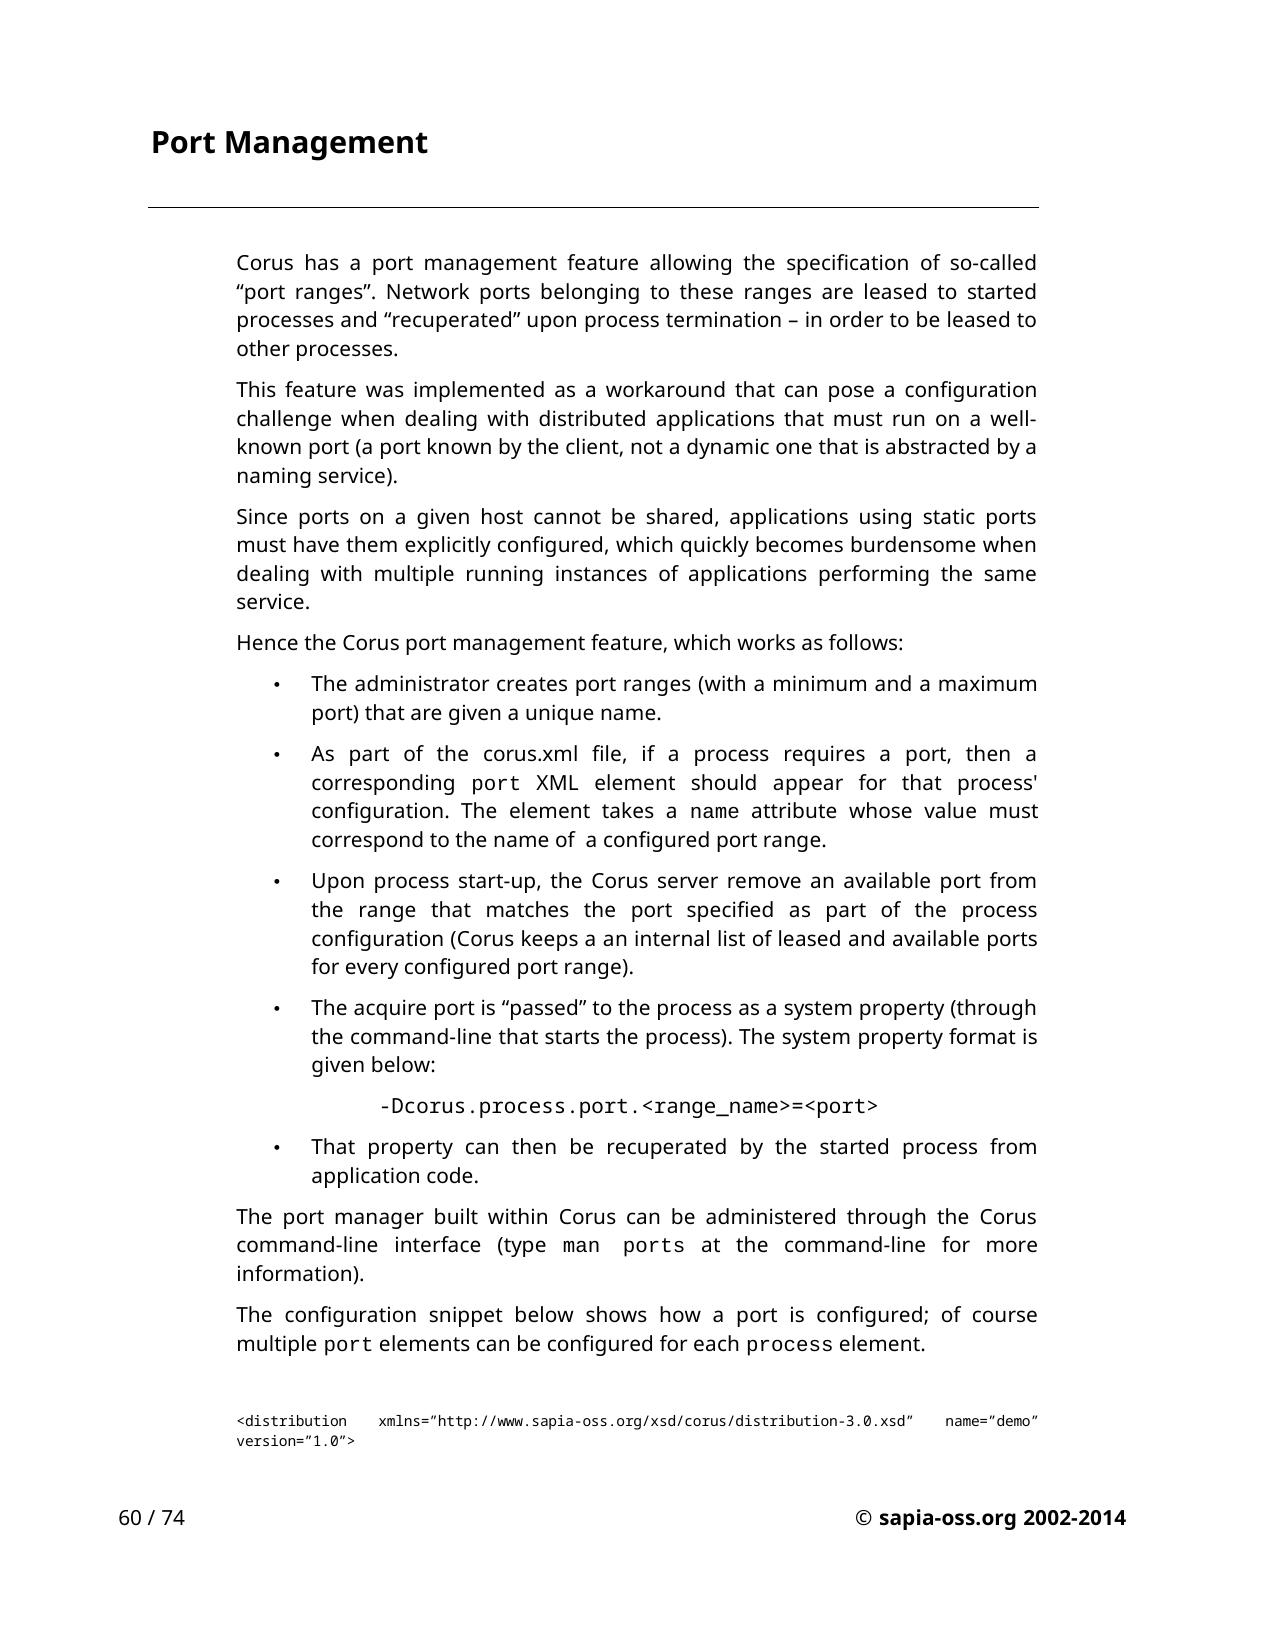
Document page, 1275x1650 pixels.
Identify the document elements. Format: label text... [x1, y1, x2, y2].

list As part of the corus.xml file, if a process requires a port, then a corresponding port XML element should appear for that process' configuration. The element takes a name attribute whose value must correspond to the name of a configured port range. [274, 739, 1039, 854]
text Corus has a port management feature allowing the specification of so-called “port ranges”. Network ports belonging to these ranges are leased to started processes and “recuperated” upon process termination – in order to be leased to other processes. [236, 248, 1039, 362]
subtitle Port Management [148, 118, 1039, 207]
list That property can then be recuperated by the started process from application code. [274, 1132, 1039, 1189]
text This feature was implemented as a workaround that can pose a configuration challenge when dealing with distributed applications that must run on a well-known port (a port known by the client, not a dynamic one that is abstracted by a naming service). [236, 375, 1039, 489]
list The administrator creates port ranges (with a minimum and a maximum port) that are given a unique name. [274, 669, 1039, 726]
text Hence the Corus port management feature, which works as follows: [236, 628, 1039, 657]
text The configuration snippet below shows how a port is configured; of course multiple port elements can be configured for each process element. [236, 1300, 1039, 1358]
text <distribution xmlns=”http://www.sapia-oss.org/xsd/corus/distribution-3.0.xsd” name=”demo” version=”1.0”> [236, 1411, 1039, 1450]
text -Dcorus.process.port.<range_name>=<port> [378, 1091, 1039, 1120]
text Since ports on a given host cannot be shared, applications using static ports must have them explicitly configured, which quickly becomes burdensome when dealing with multiple running instances of applications performing the same service. [236, 502, 1039, 616]
list Upon process start-up, the Corus server remove an available port from the range that matches the port specified as part of the process configuration (Corus keeps a an internal list of leased and available ports for every configured port range). [274, 866, 1039, 981]
list The acquire port is “passed” to the process as a system property (through the command-line that starts the process). The system property format is given below: [274, 993, 1039, 1079]
text The port manager built within Corus can be administered through the Corus command-line interface (type man ports at the command-line for more information). [236, 1202, 1039, 1288]
